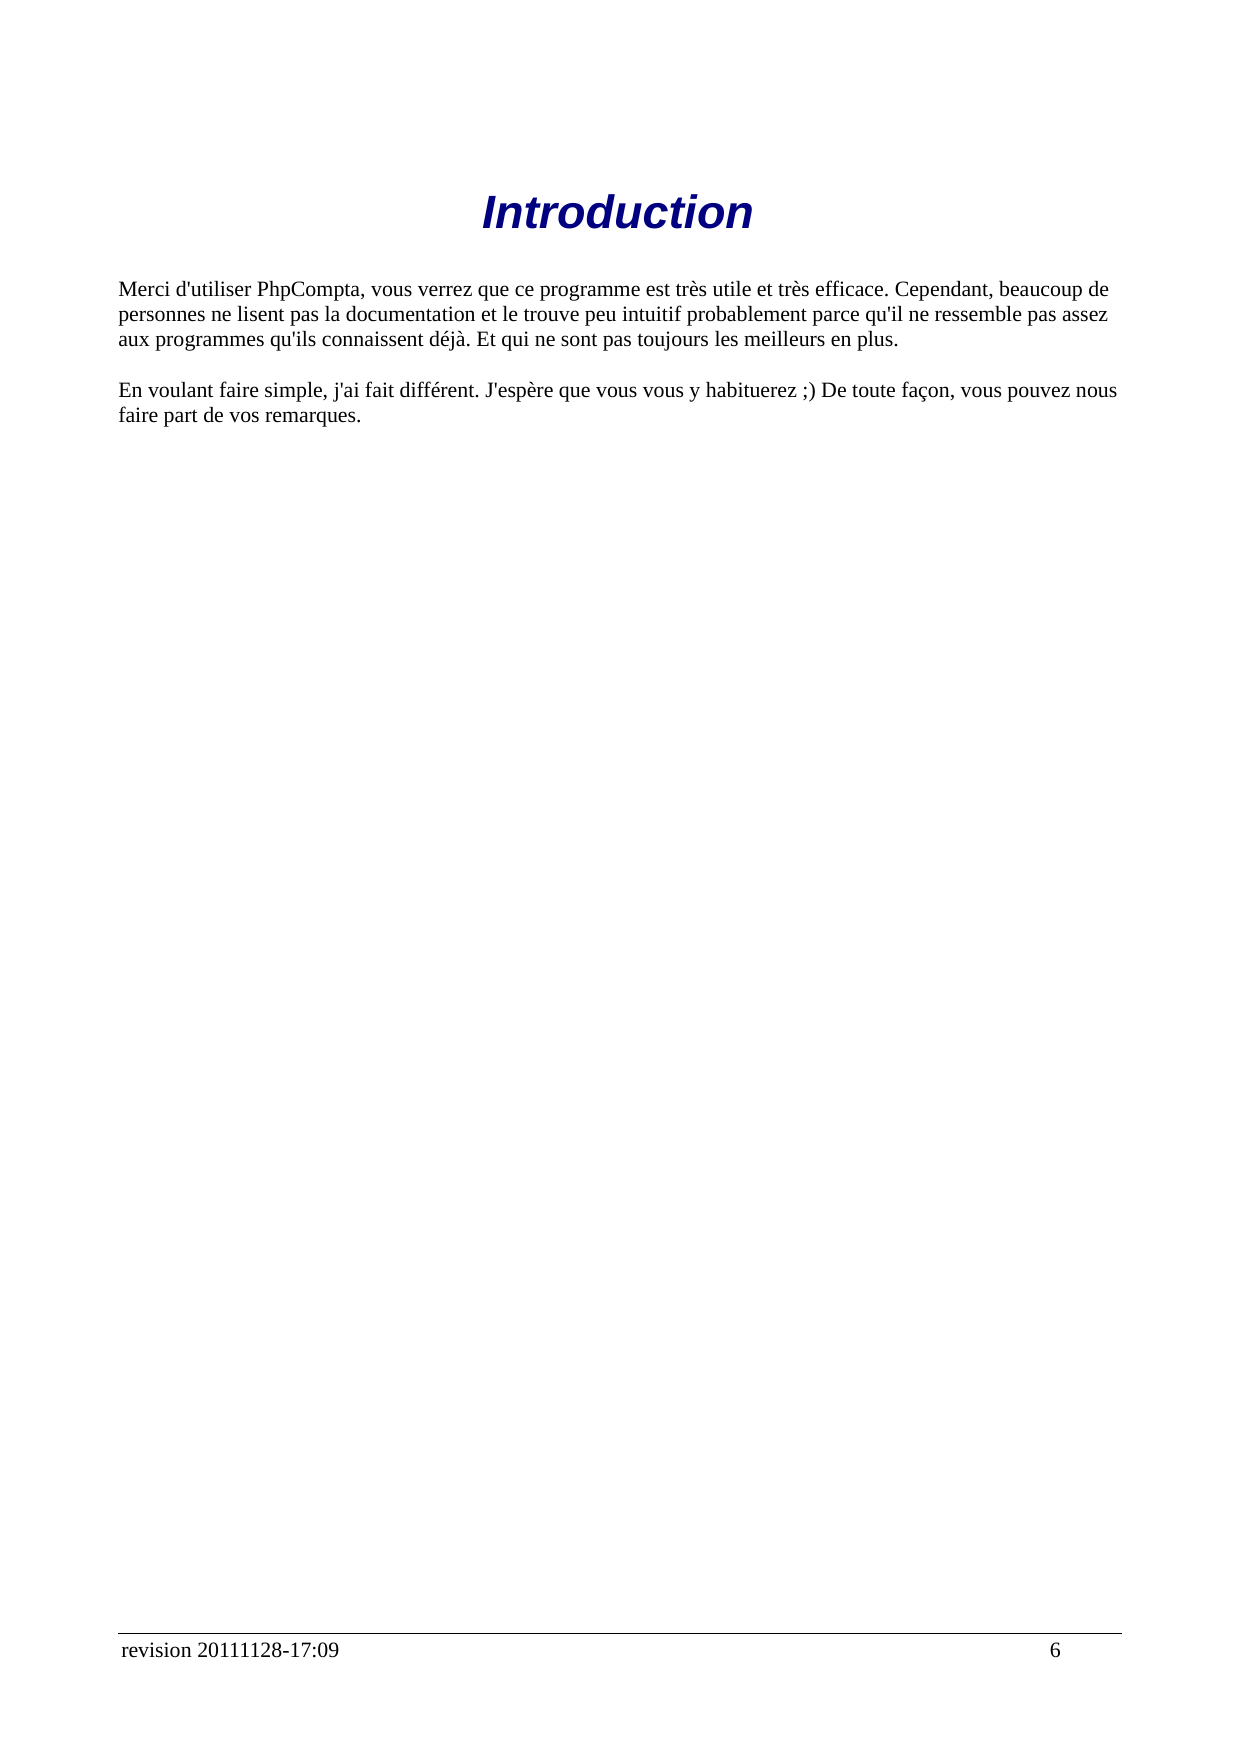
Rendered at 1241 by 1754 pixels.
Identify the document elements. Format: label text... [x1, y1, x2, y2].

subtitle Introduction [118, 184, 1122, 238]
text Merci d'utiliser PhpCompta, vous verrez que ce programme est très utile et très efficace. Cependant, beaucoup de personnes ne lisent pas la documentation et le trouve peu intuitif probablement parce qu'il ne ressemble pas assez aux programmes qu'ils connaissent déjà. Et qui ne sont pas toujours les meilleurs en plus. [118, 276, 1122, 352]
text En voulant faire simple, j'ai fait différent. J'espère que vous vous y habituerez ;) De toute façon, vous pouvez nous faire part de vos remarques. [118, 377, 1122, 427]
